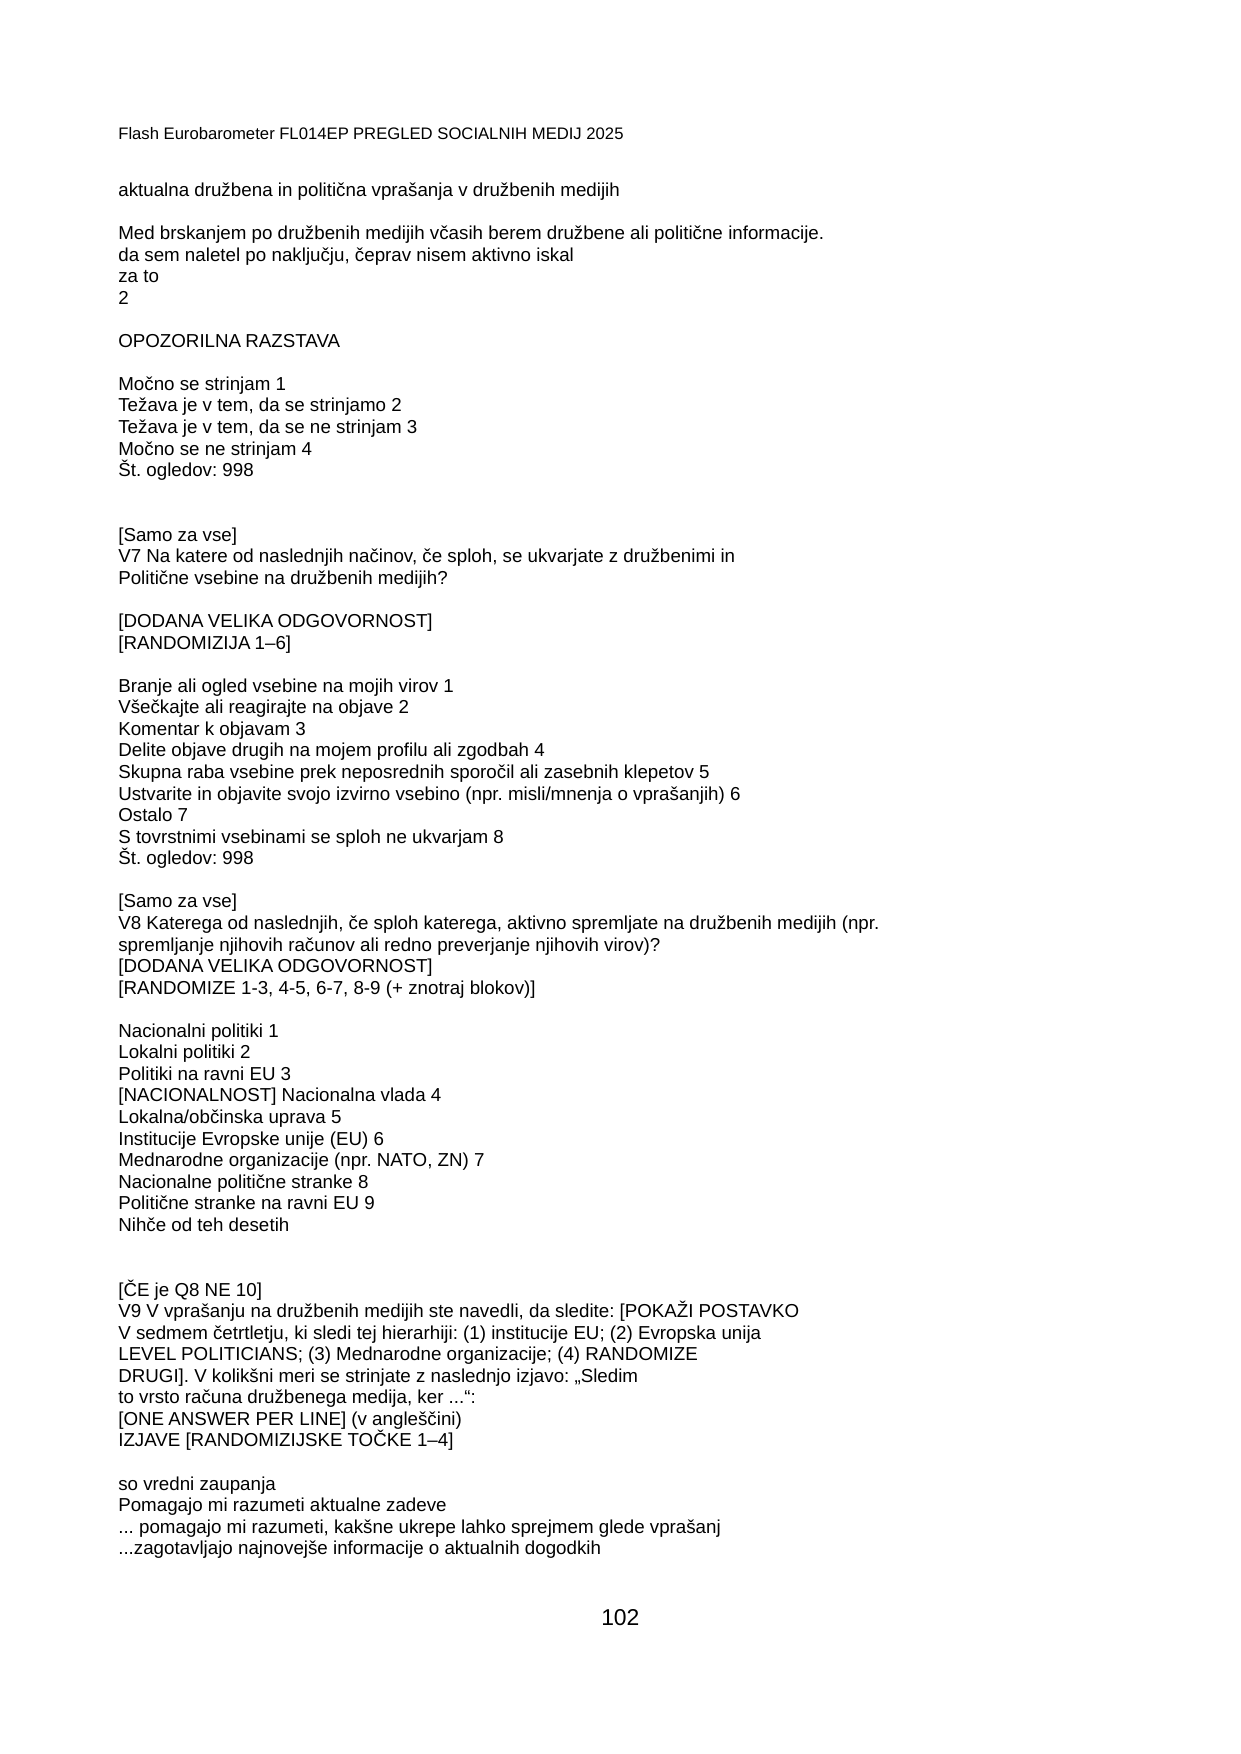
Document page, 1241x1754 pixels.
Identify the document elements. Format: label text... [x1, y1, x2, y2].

text [NACIONALNOST] Nacionalna vlada 4 [118, 1084, 1122, 1106]
text [Samo za vse] [118, 890, 1122, 912]
text 2 [118, 286, 1122, 308]
text ... pomagajo mi razumeti, kakšne ukrepe lahko sprejmem glede vprašanj [118, 1516, 1122, 1537]
text IZJAVE [RANDOMIZIJSKE TOČKE 1–4] [118, 1429, 1122, 1451]
text V7 Na katere od naslednjih načinov, če sploh, se ukvarjate z družbenimi in [118, 545, 1122, 567]
text Med brskanjem po družbenih medijih včasih berem družbene ali politične informacije. [118, 222, 1122, 243]
text [DODANA VELIKA ODGOVORNOST] [118, 610, 1122, 631]
text V8 Katerega od naslednjih, če sploh katerega, aktivno spremljate na družbenih medijih (npr. [118, 912, 1122, 933]
text S tovrstnimi vsebinami se sploh ne ukvarjam 8 [118, 826, 1122, 847]
text aktualna družbena in politična vprašanja v družbenih medijih [118, 179, 1122, 200]
text DRUGI]. V kolikšni meri se strinjate z naslednjo izjavo: „Sledim [118, 1364, 1122, 1386]
text [Samo za vse] [118, 524, 1122, 545]
text Politiki na ravni EU 3 [118, 1063, 1122, 1084]
text Lokalna/občinska uprava 5 [118, 1106, 1122, 1127]
text Všečkajte ali reagirajte na objave 2 [118, 696, 1122, 718]
text Močno se ne strinjam 4 [118, 437, 1122, 459]
text [RANDOMIZIJA 1–6] [118, 631, 1122, 653]
text [RANDOMIZE 1-3, 4-5, 6-7, 8-9 (+ znotraj blokov)] [118, 976, 1122, 998]
text [ONE ANSWER PER LINE] (v angleščini) [118, 1408, 1122, 1429]
text Branje ali ogled vsebine na mojih virov 1 [118, 674, 1122, 696]
text Težava je v tem, da se strinjamo 2 [118, 394, 1122, 416]
text [ČE je Q8 NE 10] [118, 1278, 1122, 1300]
text Št. ogledov: 998 [118, 459, 1122, 481]
text V9 V vprašanju na družbenih medijih ste navedli, da sledite: [POKAŽI POSTAVKO [118, 1300, 1122, 1321]
text da sem naletel po naključju, čeprav nisem aktivno iskal [118, 243, 1122, 265]
text Skupna raba vsebine prek neposrednih sporočil ali zasebnih klepetov 5 [118, 761, 1122, 782]
text Nihče od teh desetih [118, 1214, 1122, 1235]
text V sedmem četrtletju, ki sledi tej hierarhiji: (1) institucije EU; (2) Evropska unija [118, 1321, 1122, 1343]
text Delite objave drugih na mojem profilu ali zgodbah 4 [118, 739, 1122, 761]
text so vredni zaupanja [118, 1472, 1122, 1494]
text Težava je v tem, da se ne strinjam 3 [118, 416, 1122, 437]
text Politične stranke na ravni EU 9 [118, 1192, 1122, 1214]
text spremljanje njihovih računov ali redno preverjanje njihovih virov)? [118, 933, 1122, 955]
text Ostalo 7 [118, 804, 1122, 826]
text Ustvarite in objavite svojo izvirno vsebino (npr. misli/mnenja o vprašanjih) 6 [118, 782, 1122, 804]
text Pomagajo mi razumeti aktualne zadeve [118, 1494, 1122, 1516]
text Politične vsebine na družbenih medijih? [118, 567, 1122, 588]
text Nacionalne politične stranke 8 [118, 1171, 1122, 1192]
text Institucije Evropske unije (EU) 6 [118, 1127, 1122, 1149]
text Mednarodne organizacije (npr. NATO, ZN) 7 [118, 1149, 1122, 1171]
text ...zagotavljajo najnovejše informacije o aktualnih dogodkih [118, 1537, 1122, 1559]
text Lokalni politiki 2 [118, 1041, 1122, 1063]
text Komentar k objavam 3 [118, 718, 1122, 739]
text to vrsto računa družbenega medija, ker ...“: [118, 1386, 1122, 1408]
text za to [118, 265, 1122, 286]
text LEVEL POLITICIANS; (3) Mednarodne organizacije; (4) RANDOMIZE [118, 1343, 1122, 1364]
text [DODANA VELIKA ODGOVORNOST] [118, 955, 1122, 976]
text OPOZORILNA RAZSTAVA [118, 329, 1122, 351]
text Močno se strinjam 1 [118, 373, 1122, 394]
text Nacionalni politiki 1 [118, 1019, 1122, 1041]
text Št. ogledov: 998 [118, 847, 1122, 869]
